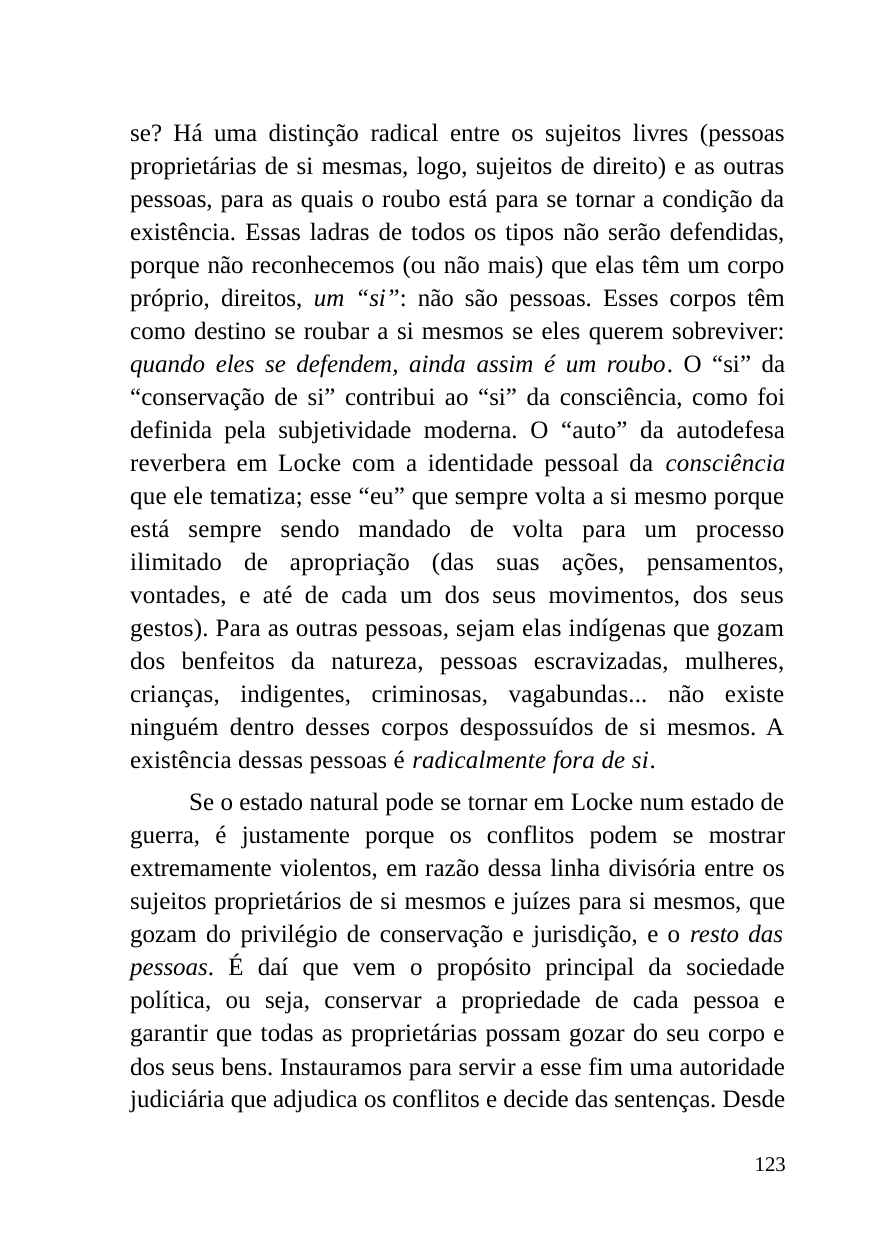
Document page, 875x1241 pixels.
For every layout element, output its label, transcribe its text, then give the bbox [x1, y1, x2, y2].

text Se o estado natural pode se tornar em Locke num estado de guerra, é justamente porque os conflitos podem se mostrar extremamente violentos, em razão dessa linha divisória entre os sujeitos proprietários de si mesmos e juízes para si mesmos, que gozam do privilégio de conservação e jurisdição, e o resto das pessoas. É daí que vem o propósito principal da sociedade política, ou seja, conservar a propriedade de cada pessoa e garantir que todas as proprietárias possam gozar do seu corpo e dos seus bens. Instauramos para servir a esse fim uma autoridade judiciária que adjudica os conflitos e decide das sentenças. Desde [130, 787, 786, 1113]
text se? Há uma distinção radical entre os sujeitos livres (pessoas proprietárias de si mesmas, logo, sujeitos de direito) e as outras pessoas, para as quais o roubo está para se tornar a condição da existência. Essas ladras de todos os tipos não serão defendidas, porque não reconhecemos (ou não mais) que elas têm um corpo próprio, direitos, um “si”: não são pessoas. Esses corpos têm como destino se roubar a si mesmos se eles querem sobreviver: quando eles se defendem, ainda assim é um roubo. O “si” da “conservação de si” contribui ao “si” da consciência, como foi definida pela subjetividade moderna. O “auto” da autodefesa reverbera em Locke com a identidade pessoal da consciência que ele tematiza; esse “eu” que sempre volta a si mesmo porque está sempre sendo mandado de volta para um processo ilimitado de apropriação (das suas ações, pensamentos, vontades, e até de cada um dos seus movimentos, dos seus gestos). Para as outras pessoas, sejam elas indígenas que gozam dos benfeitos da natureza, pessoas escravizadas, mulheres, crianças, indigentes, criminosas, vagabundas... não existe ninguém dentro desses corpos despossuídos de si mesmos. A existência dessas pessoas é radicalmente fora de si. [130, 118, 786, 774]
